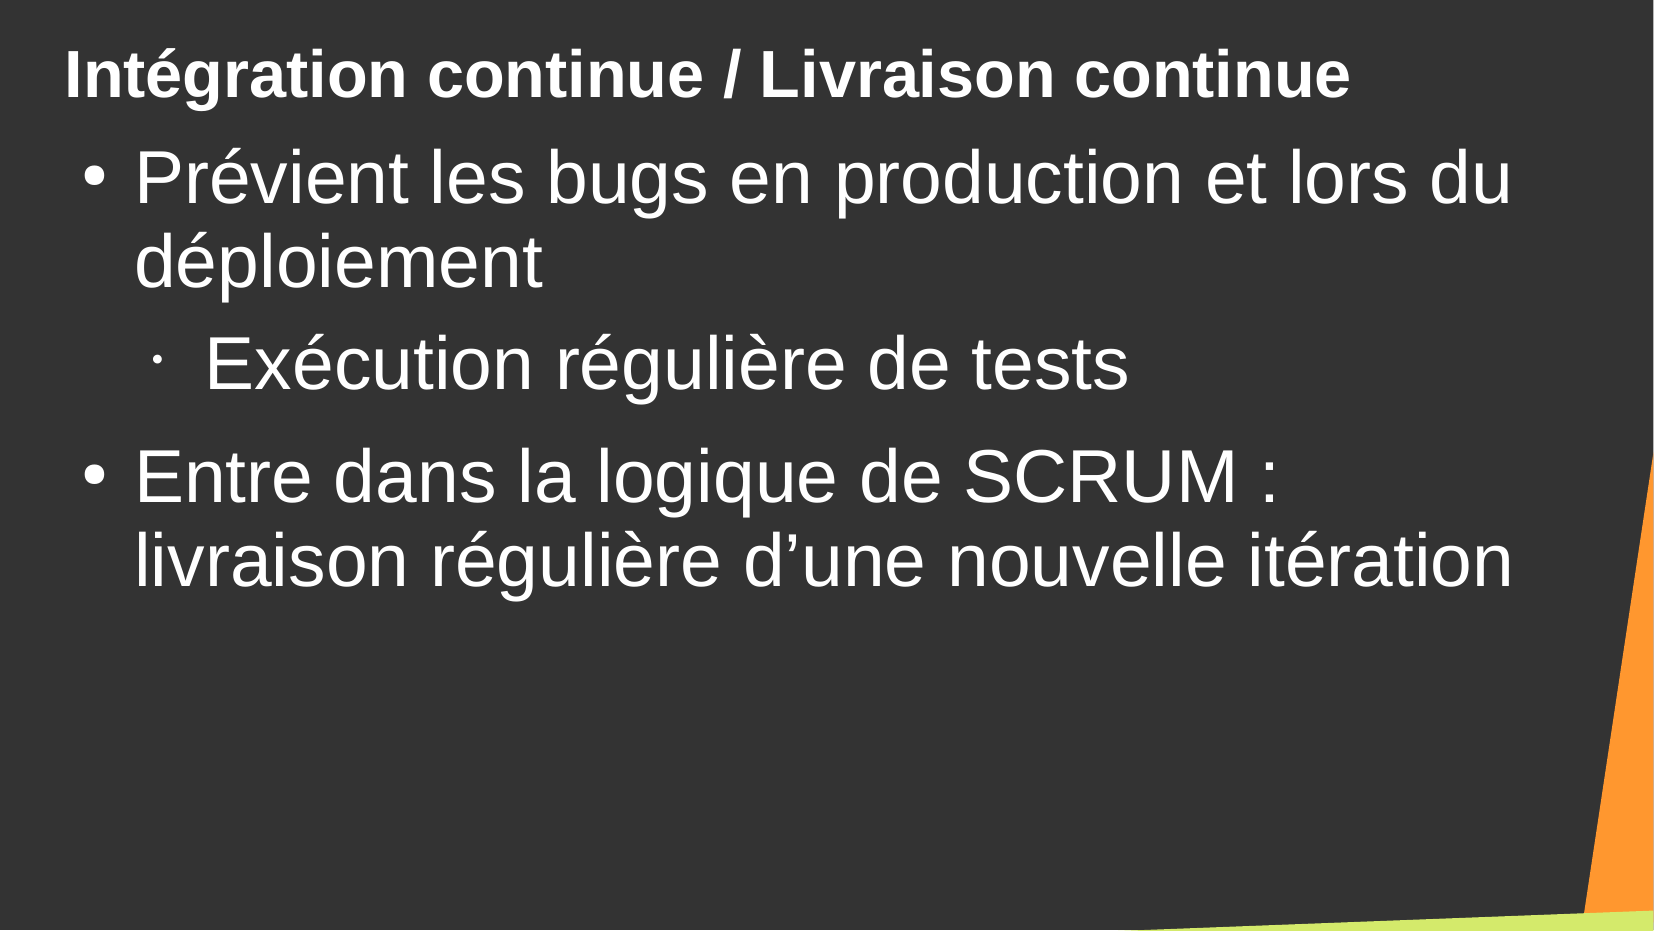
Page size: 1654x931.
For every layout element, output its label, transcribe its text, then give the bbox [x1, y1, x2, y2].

text_box [1118, 448, 1654, 931]
title Intégration continue / Livraison continue [64, 37, 1388, 115]
list Prévient les bugs en production et lors du déploiement Exécution régulière de tests Entre dans la logique de SCRUM : livraison régulière d’une nouvelle itération [63, 135, 1542, 674]
